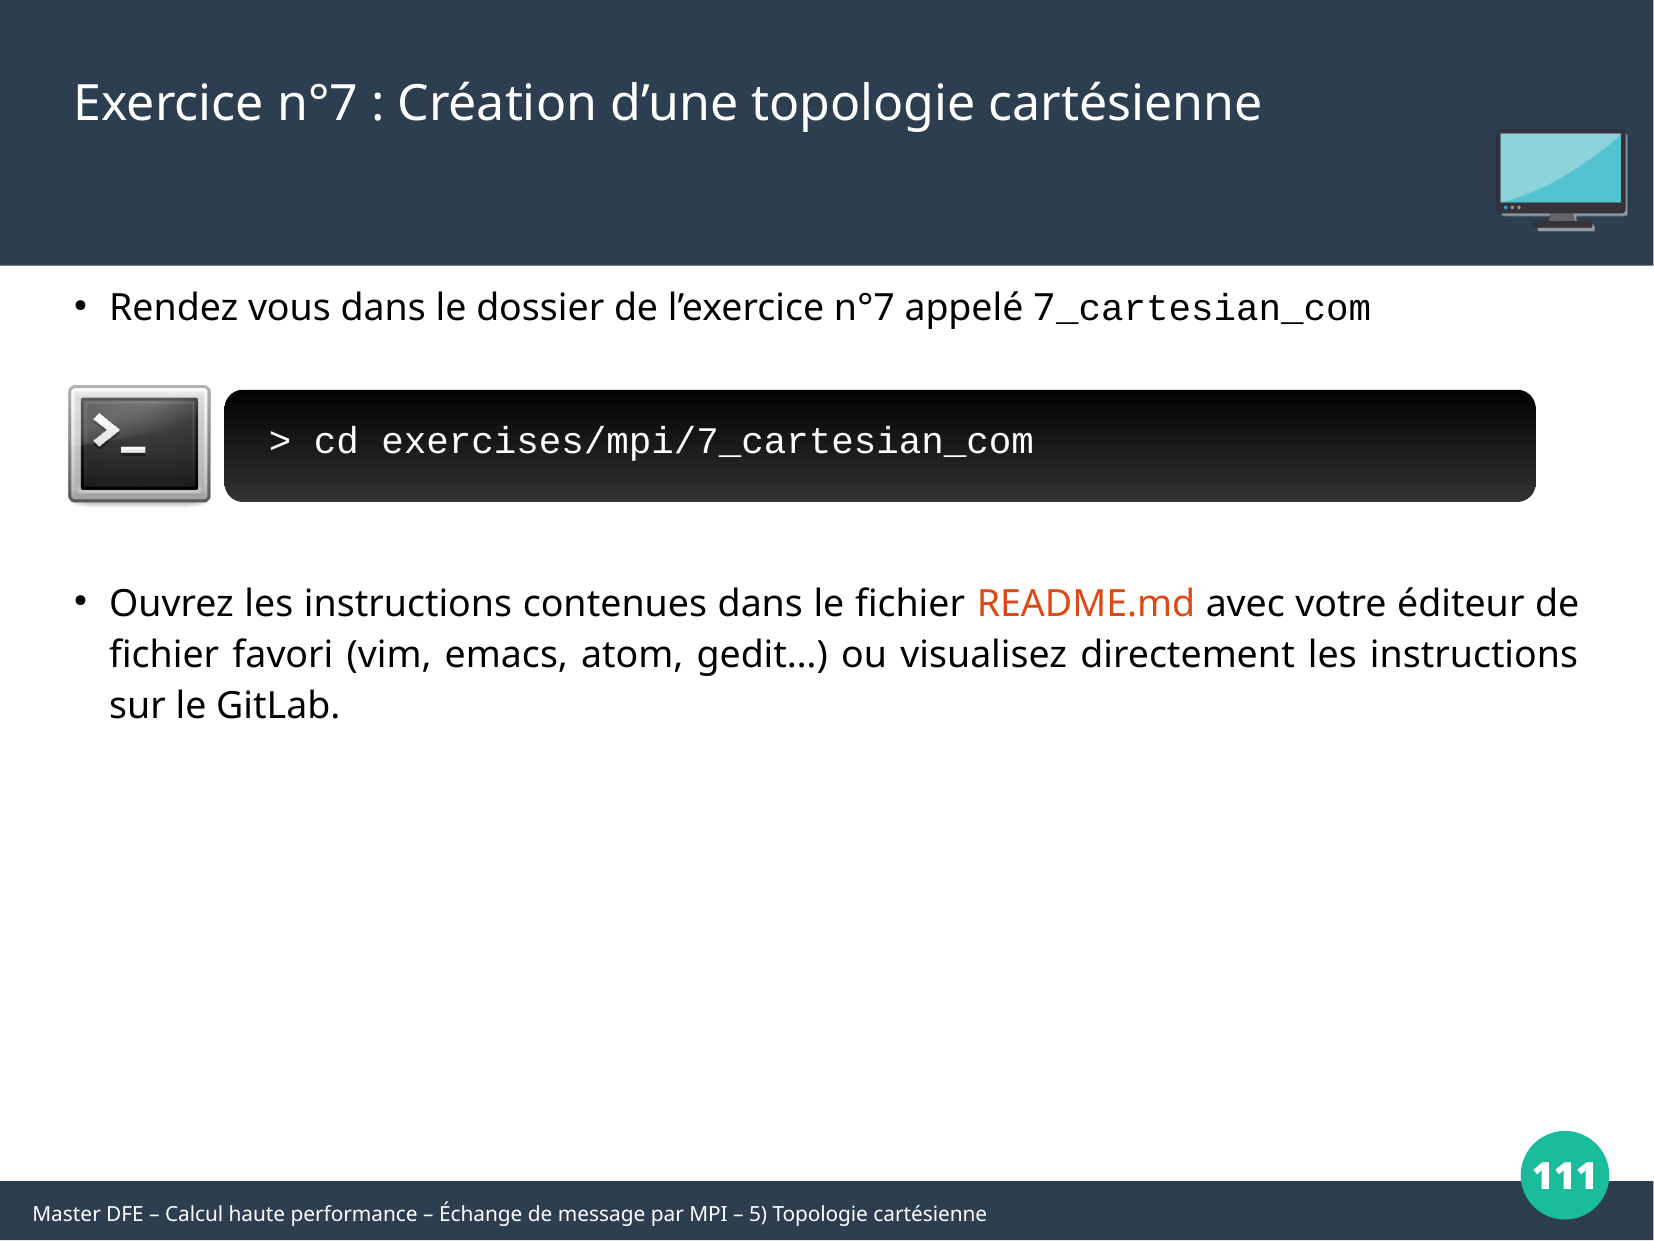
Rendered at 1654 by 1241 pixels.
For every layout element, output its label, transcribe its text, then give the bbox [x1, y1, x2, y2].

text_box Ouvrez les instructions contenues dans le fichier README.md avec votre éditeur de fichier favori (vim, emacs, atom, gedit…) ou visualisez directement les instructions sur le GitLab. [59, 568, 1595, 737]
text_box [224, 389, 1536, 502]
text_box Exercice n°7 : Création d’une topologie cartésienne [59, 59, 1477, 244]
text_box Master DFE – Calcul haute performance – Échange de message par MPI – 5) Topologie cartésienne [17, 1191, 1436, 1235]
text_box > cd exercises/mpi/7_cartesian_com [254, 415, 1524, 508]
picture [65, 385, 213, 508]
text_box Rendez vous dans le dossier de l’exercice n°7 appelé 7_cartesian_com [59, 273, 1595, 367]
picture [1487, 104, 1635, 253]
